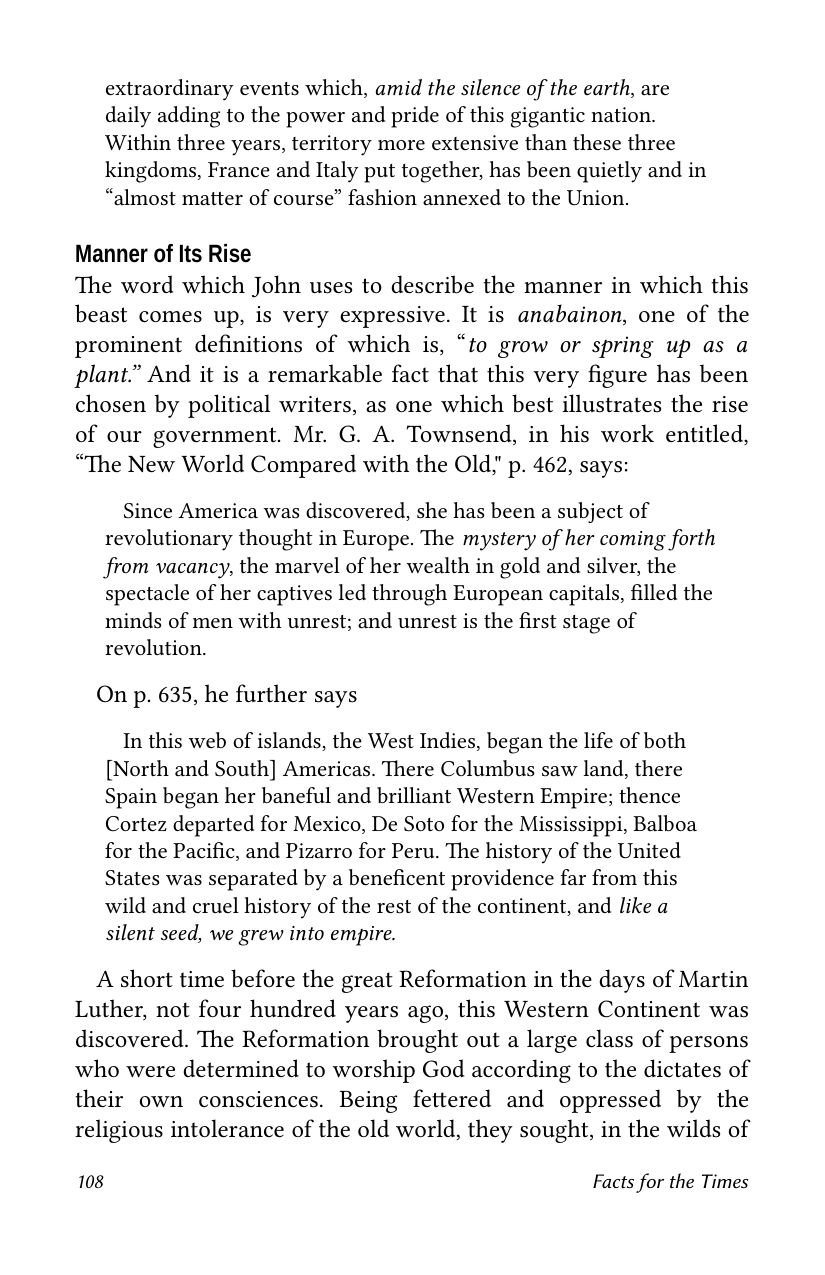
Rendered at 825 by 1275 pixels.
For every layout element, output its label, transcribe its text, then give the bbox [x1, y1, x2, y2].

subtitle Manner of Its Rise [75, 239, 750, 268]
text extraordinary events which, amid the silence of the earth, are daily adding to the power and pride of this gigantic nation. Within three years, territory more extensive than these three kingdoms, France and Italy put together, has been quietly and in “almost matter of course” fashion annexed to the Union. [105, 75, 720, 211]
text Since America was discovered, she has been a subject of revolutionary thought in Europe. The mystery of her coming forth from vacancy, the marvel of her wealth in gold and silver, the spectacle of her captives led through European capitals, filled the minds of men with unrest; and unrest is the first stage of revolution. [105, 498, 720, 661]
text In this web of islands, the West Indies, began the life of both [North and South] Americas. There Columbus saw land, there Spain began her baneful and brilliant Western Empire; thence Cortez departed for Mexico, De Soto for the Mississippi, Balboa for the Pacific, and Pizarro for Peru. The history of the United States was separated by a beneficent providence far from this wild and cruel history of the rest of the continent, and like a silent seed, we grew into empire. [105, 728, 720, 946]
text On p. 635, he further says [75, 680, 750, 709]
text A short time before the great Reformation in the days of Martin Luther, not four hundred years ago, this Western Continent was discovered. The Reformation brought out a large class of persons who were determined to worship God according to the dictates of their own consciences. Being fettered and oppressed by the religious intolerance of the old world, they sought, in the wilds of [75, 965, 750, 1143]
text The word which John uses to describe the manner in which this beast comes up, is very expressive. It is anabainon, one of the prominent definitions of which is, “to grow or spring up as a plant.” And it is a remarkable fact that this very figure has been chosen by political writers, as one which best illustrates the rise of our government. Mr. G. A. Townsend, in his work entitled, “The New World Compared with the Old," p. 462, says: [75, 271, 750, 478]
